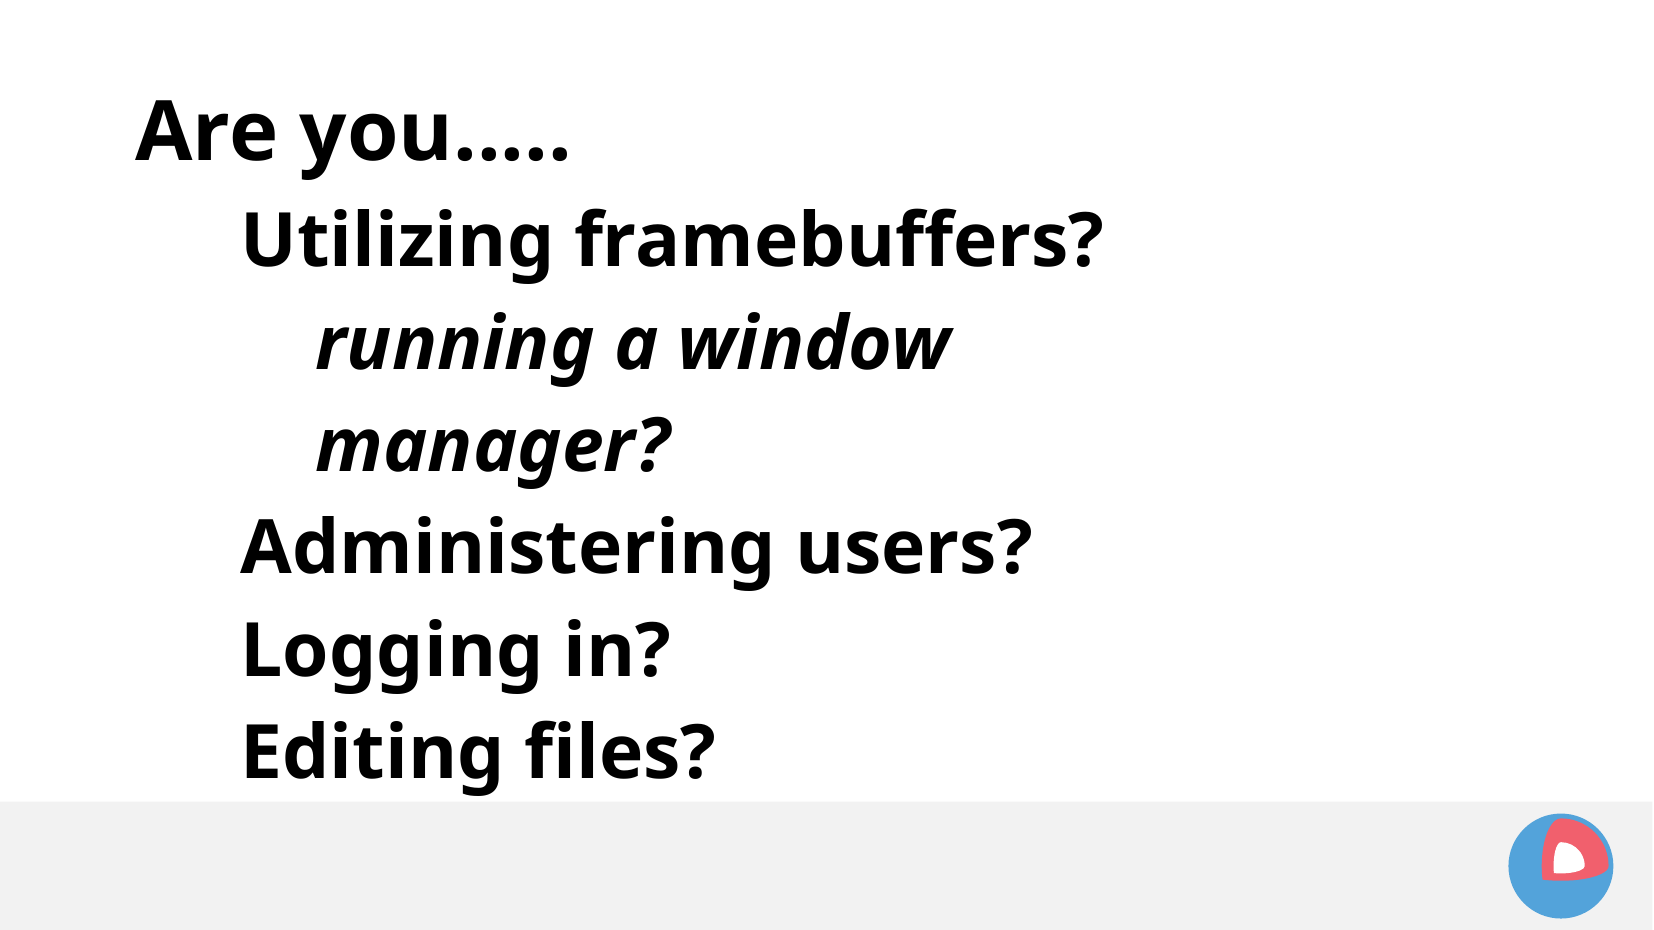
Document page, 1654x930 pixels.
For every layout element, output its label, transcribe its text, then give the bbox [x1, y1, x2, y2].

text_box Utilizing framebuffers? running a window manager? Administering users? Logging in? Editing files? [225, 179, 1268, 930]
text_box Are you..... [120, 64, 553, 185]
